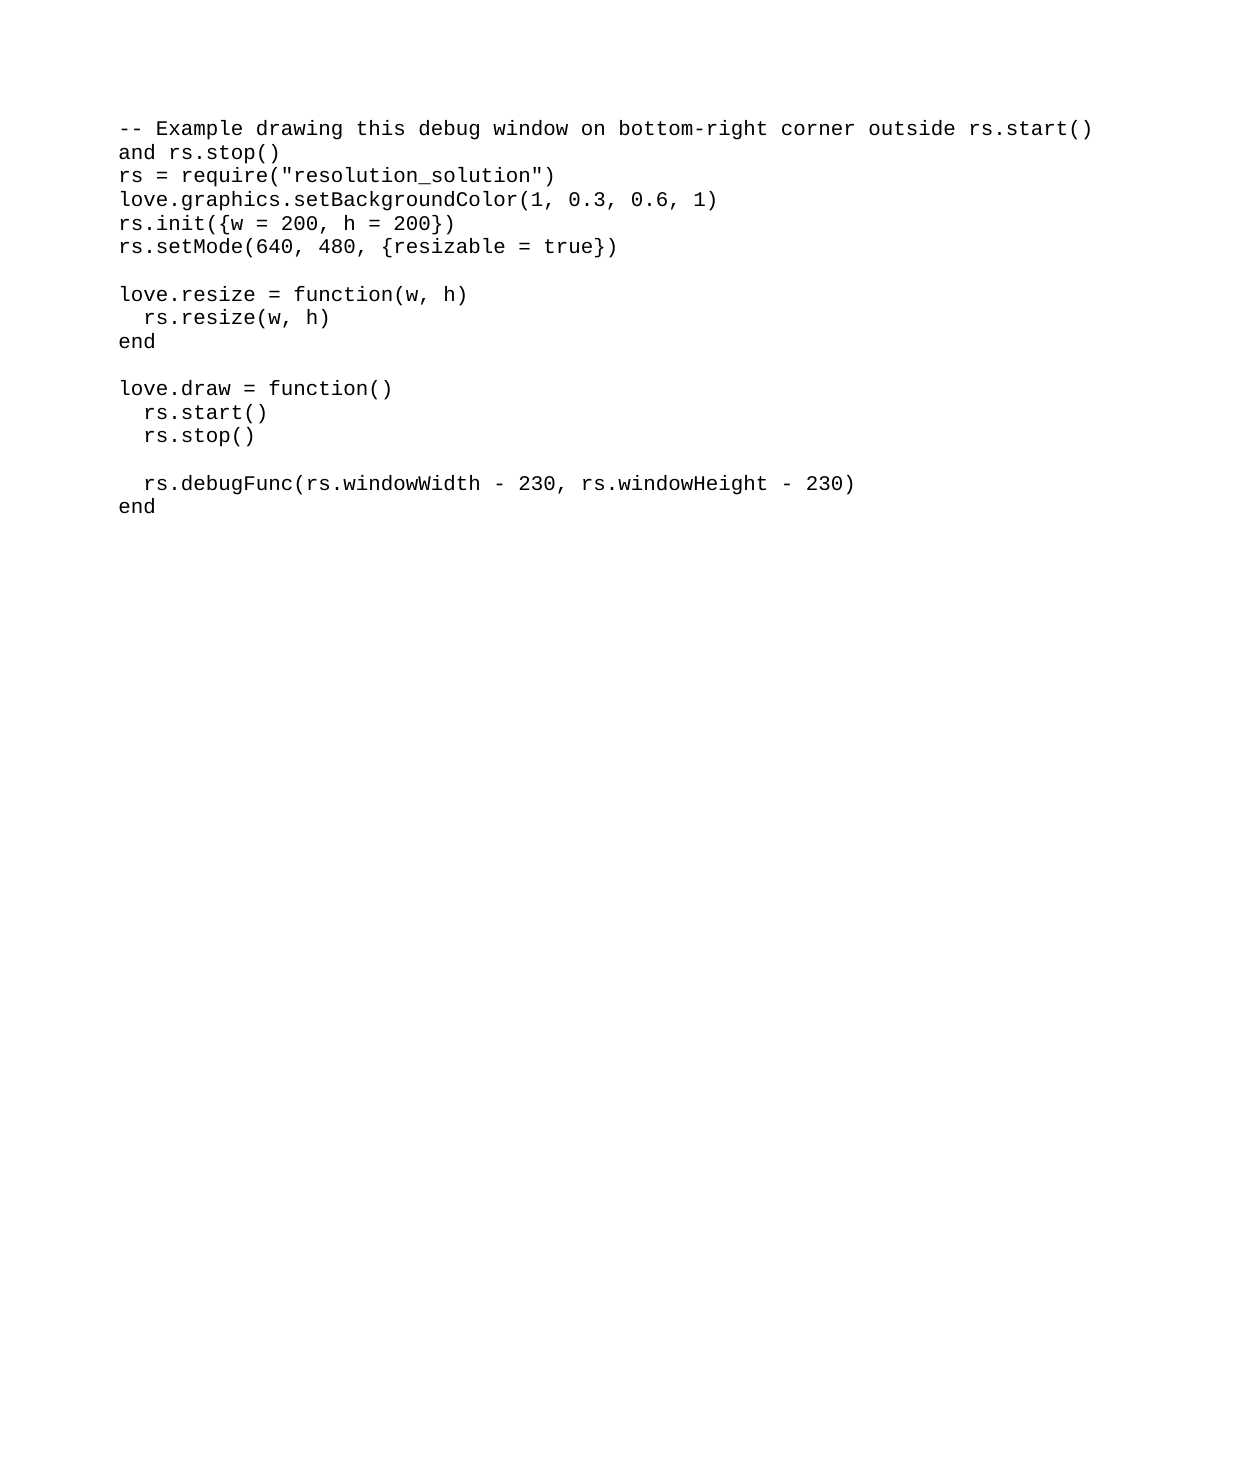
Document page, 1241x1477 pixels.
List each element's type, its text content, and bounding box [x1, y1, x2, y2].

text rs.init({w = 200, h = 200}) [118, 213, 1122, 236]
text -- Example drawing this debug window on bottom-right corner outside rs.start() and rs.stop() [118, 118, 1122, 165]
text rs.resize(w, h) [118, 307, 1122, 331]
text rs.debugFunc(rs.windowWidth - 230, rs.windowHeight - 230) [118, 473, 1122, 496]
text love.resize = function(w, h) [118, 284, 1122, 307]
text rs = require("resolution_solution") [118, 165, 1122, 189]
text end [118, 331, 1122, 354]
text love.draw = function() [118, 378, 1122, 402]
text rs.setMode(640, 480, {resizable = true}) [118, 236, 1122, 260]
text love.graphics.setBackgroundColor(1, 0.3, 0.6, 1) [118, 189, 1122, 213]
text rs.stop() [118, 426, 1122, 449]
text rs.start() [118, 402, 1122, 426]
text end [118, 496, 1122, 520]
